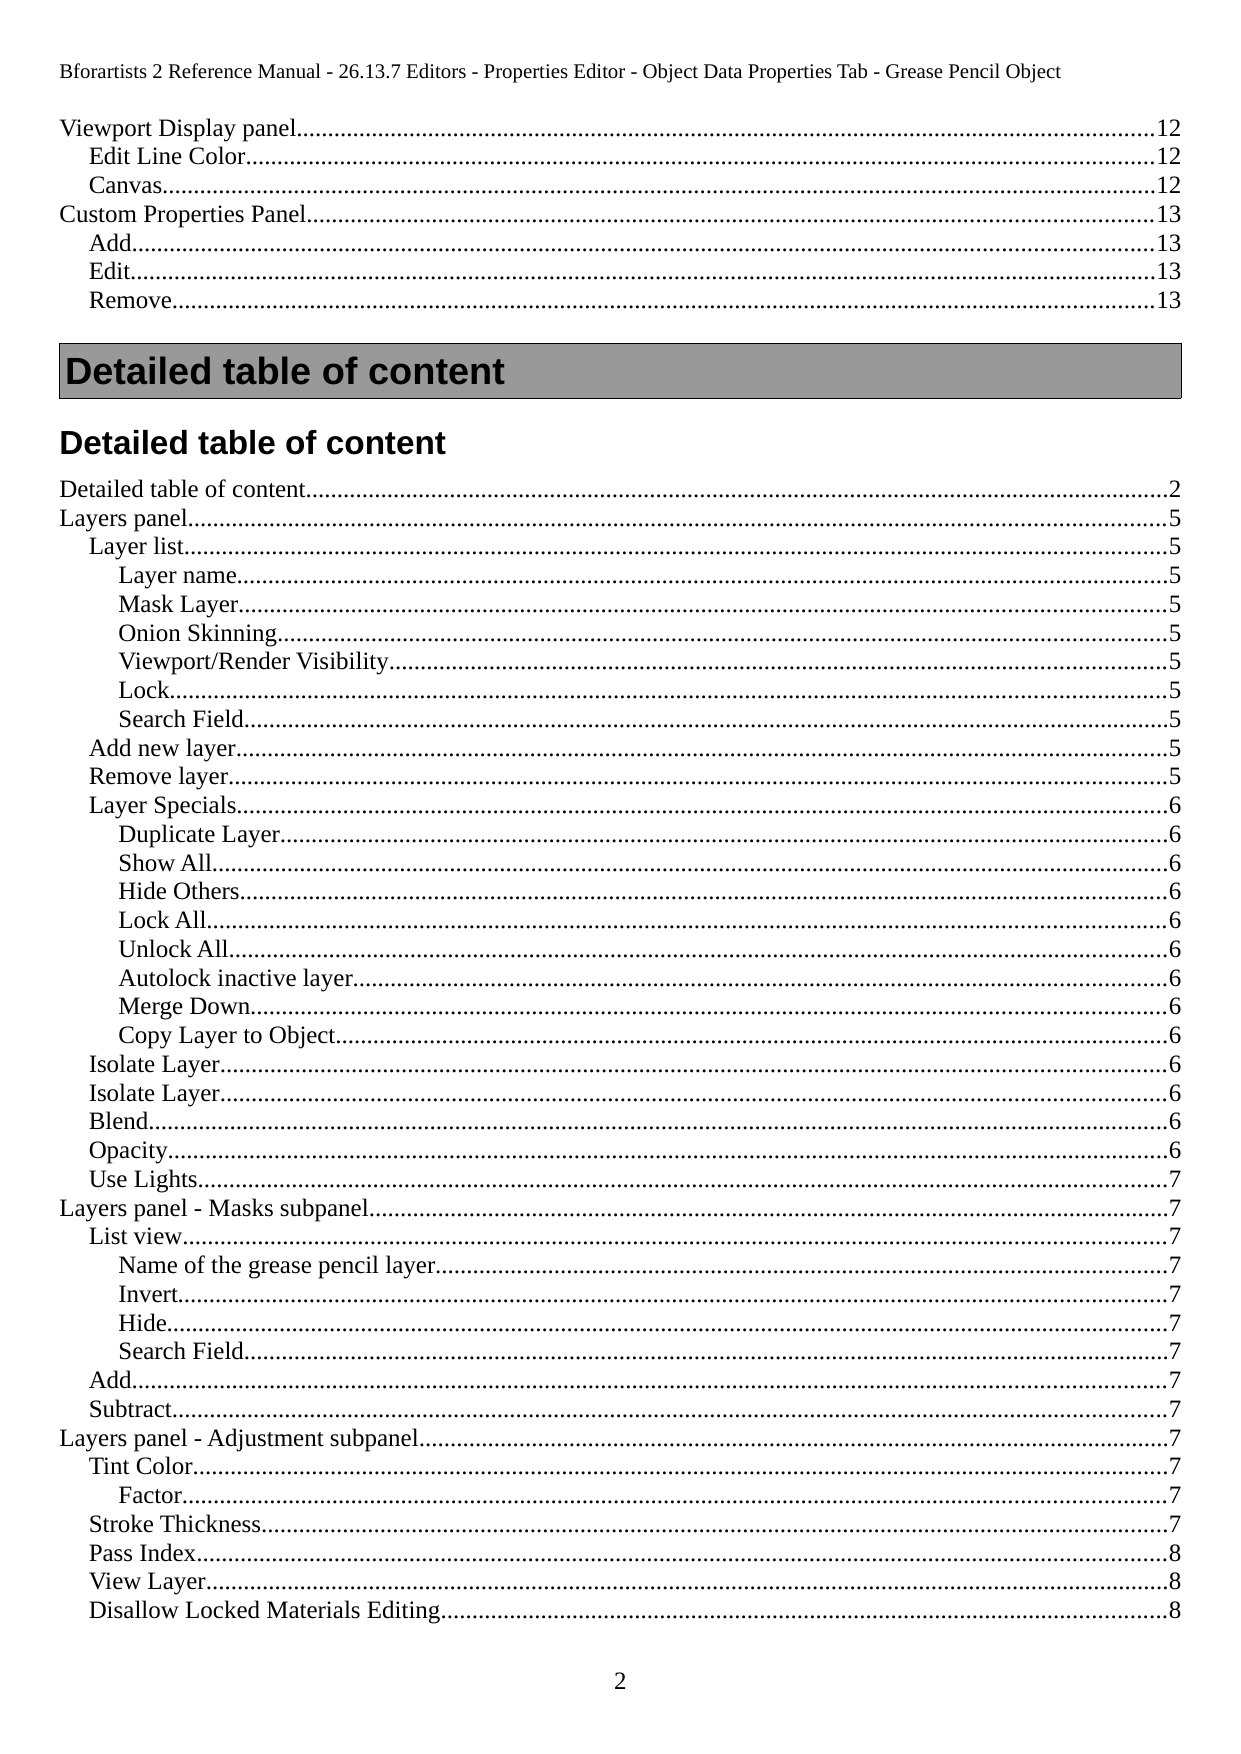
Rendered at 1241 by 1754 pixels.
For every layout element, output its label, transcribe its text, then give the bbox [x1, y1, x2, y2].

text Duplicate Layer 6 [118, 819, 1181, 848]
text Layers panel - Masks subpanel 7 [59, 1193, 1181, 1221]
text Factor 7 [118, 1480, 1181, 1509]
text Layer Specials 6 [88, 790, 1181, 819]
text Layer list 5 [88, 531, 1181, 560]
text Detailed table of content 2 [59, 474, 1181, 503]
text Search Field 7 [118, 1336, 1181, 1365]
text Layers panel - Adjustment subpanel 7 [59, 1423, 1181, 1451]
text Pass Index 8 [88, 1538, 1181, 1566]
text Remove 13 [88, 285, 1181, 314]
text Use Lights 7 [88, 1164, 1181, 1193]
text Custom Properties Panel 13 [59, 199, 1181, 228]
table_header Detailed table of content [60, 344, 1181, 398]
text Show All 6 [118, 848, 1181, 876]
text Layer name 5 [118, 560, 1181, 589]
text Tint Color 7 [88, 1451, 1181, 1480]
text Lock All 6 [118, 905, 1181, 934]
text Add 7 [88, 1365, 1181, 1394]
text Onion Skinning 5 [118, 618, 1181, 646]
text Layers panel 5 [59, 503, 1181, 531]
text Invert 7 [118, 1279, 1181, 1308]
text Subtract 7 [88, 1394, 1181, 1423]
text Isolate Layer 6 [88, 1049, 1181, 1078]
text Canvas 12 [88, 170, 1181, 199]
text Hide Others 6 [118, 876, 1181, 905]
text Edit Line Color 12 [88, 141, 1181, 170]
text Blend 6 [88, 1106, 1181, 1135]
text Merge Down 6 [118, 991, 1181, 1020]
text List view 7 [88, 1221, 1181, 1250]
text Mask Layer 5 [118, 589, 1181, 618]
text Disallow Locked Materials Editing 8 [88, 1595, 1181, 1624]
text Opacity 6 [88, 1135, 1181, 1164]
text Viewport/Render Visibility 5 [118, 646, 1181, 675]
text Copy Layer to Object 6 [118, 1020, 1181, 1049]
text Hide 7 [118, 1308, 1181, 1336]
subtitle Detailed table of content [59, 423, 1181, 461]
text Add new layer 5 [88, 733, 1181, 761]
text Lock 5 [118, 675, 1181, 704]
text Viewport Display panel 12 [59, 113, 1181, 141]
text Edit 13 [88, 256, 1181, 285]
text Unlock All 6 [118, 934, 1181, 963]
text Name of the grease pencil layer 7 [118, 1250, 1181, 1279]
text Autolock inactive layer 6 [118, 963, 1181, 991]
text Stroke Thickness 7 [88, 1509, 1181, 1538]
text View Layer 8 [88, 1566, 1181, 1595]
text Remove layer 5 [88, 761, 1181, 790]
text Isolate Layer 6 [88, 1078, 1181, 1106]
text Search Field 5 [118, 704, 1181, 733]
text Add 13 [88, 228, 1181, 256]
